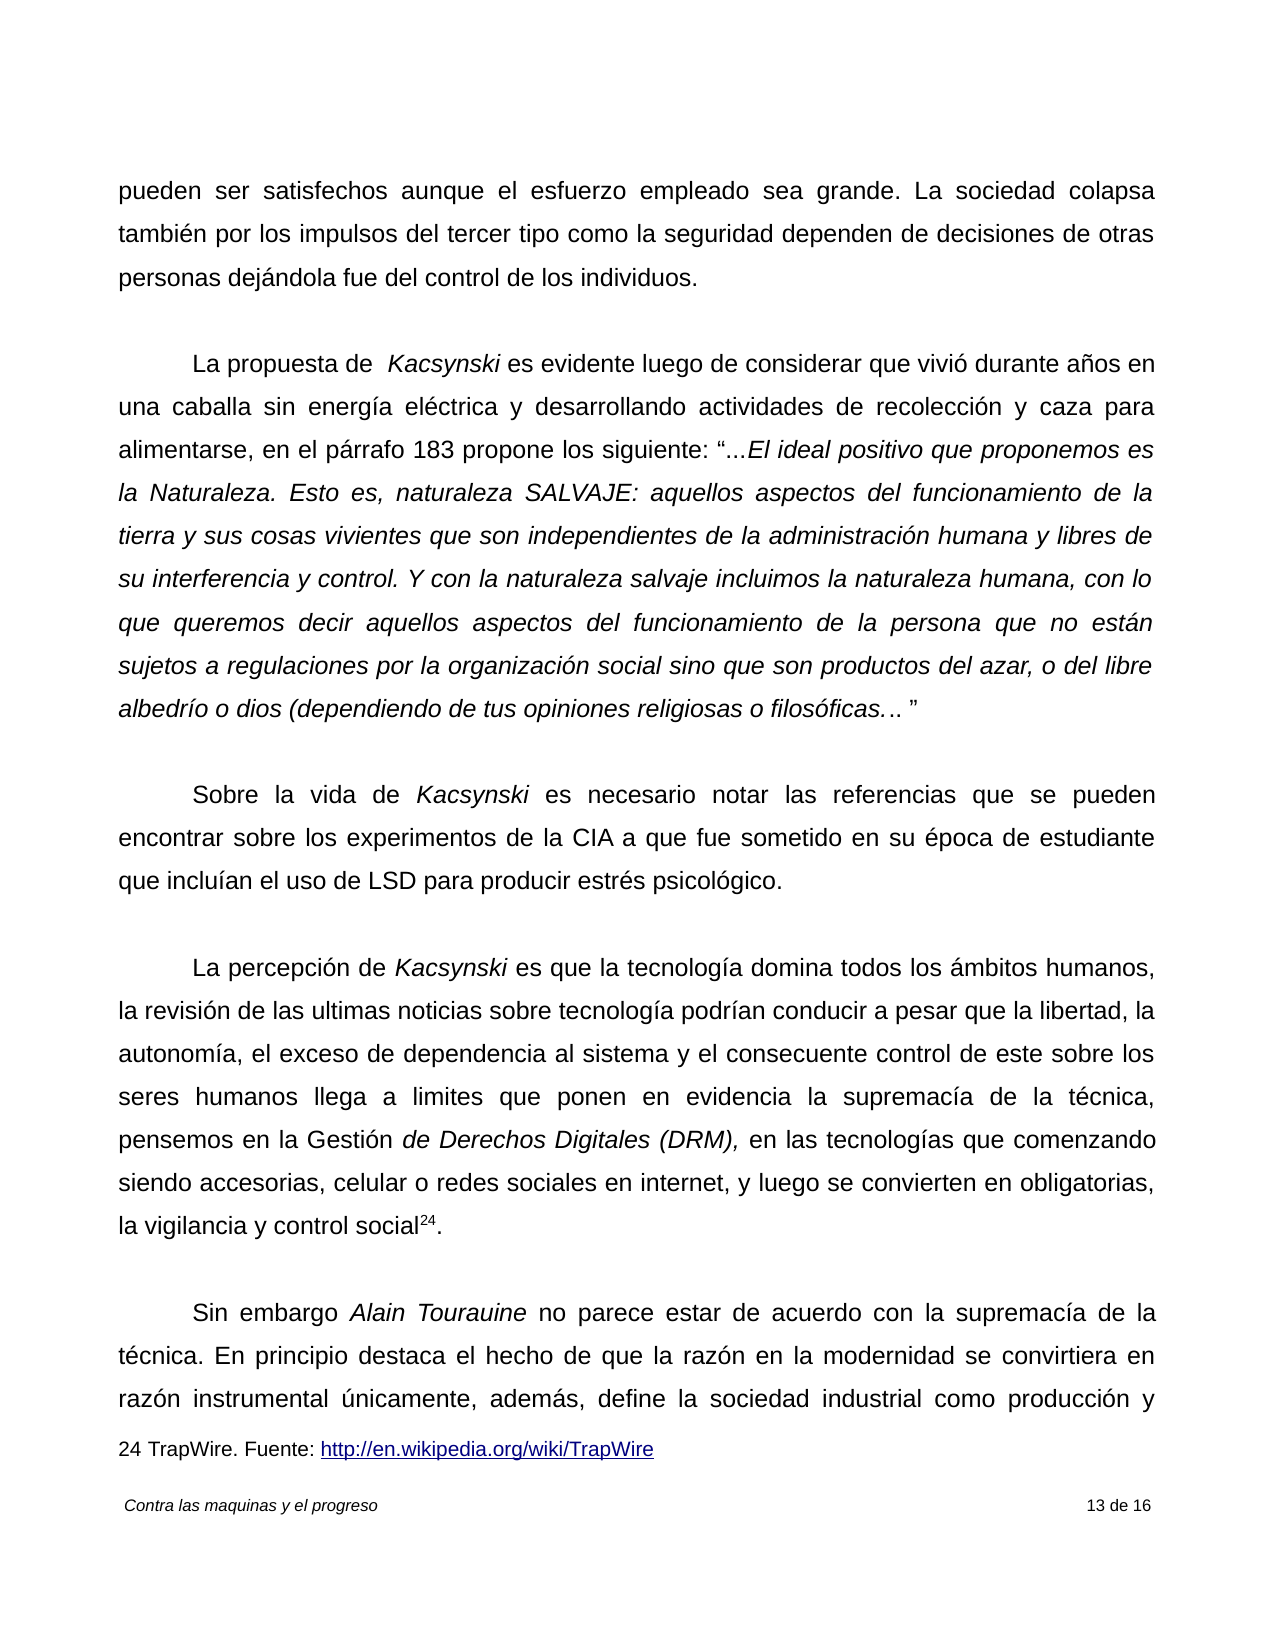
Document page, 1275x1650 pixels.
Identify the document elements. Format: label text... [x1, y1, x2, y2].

text TrapWire. Fuente: http://en.wikipedia.org/wiki/TrapWire [118, 1437, 1157, 1461]
text La propuesta de Kacsynski es evidente luego de considerar que vivió durante años en una caballa sin energía eléctrica y desarrollando actividades de recolección y caza para alimentarse, en el párrafo 183 propone los siguiente: “...El ideal positivo que proponemos es la Naturaleza. Esto es, naturaleza SALVAJE: aquellos aspectos del funcionamiento de la tierra y sus cosas vivientes que son independientes de la administración humana y libres de su interferencia y control. Y con la naturaleza salvaje incluimos la naturaleza humana, con lo que queremos decir aquellos aspectos del funcionamiento de la persona que no están sujetos a regulaciones por la organización social sino que son productos del azar, o del libre albedrío o dios (dependiendo de tus opiniones religiosas o filosóficas... ” [118, 349, 1157, 723]
text pueden ser satisfechos aunque el esfuerzo empleado sea grande. La sociedad colapsa también por los impulsos del tercer tipo como la seguridad dependen de decisiones de otras personas dejándola fue del control de los individuos. [118, 176, 1157, 291]
text Sobre la vida de Kacsynski es necesario notar las referencias que se pueden encontrar sobre los experimentos de la CIA a que fue sometido en su época de estudiante que incluían el uso de LSD para producir estrés psicológico. [118, 780, 1157, 895]
text La percepción de Kacsynski es que la tecnología domina todos los ámbitos humanos, la revisión de las ultimas noticias sobre tecnología podrían conducir a pesar que la libertad, la autonomía, el exceso de dependencia al sistema y el consecuente control de este sobre los seres humanos llega a limites que ponen en evidencia la supremacía de la técnica, pensemos en la Gestión de Derechos Digitales (DRM), en las tecnologías que comenzando siendo accesorias, celular o redes sociales en internet, y luego se convierten en obligatorias, la vigilancia y control social. [118, 953, 1157, 1240]
text Sin embargo Alain Tourauine no parece estar de acuerdo con la supremacía de la técnica. En principio destaca el hecho de que la razón en la modernidad se convirtiera en razón instrumental únicamente, además, define la sociedad industrial como producción y [118, 1298, 1157, 1413]
